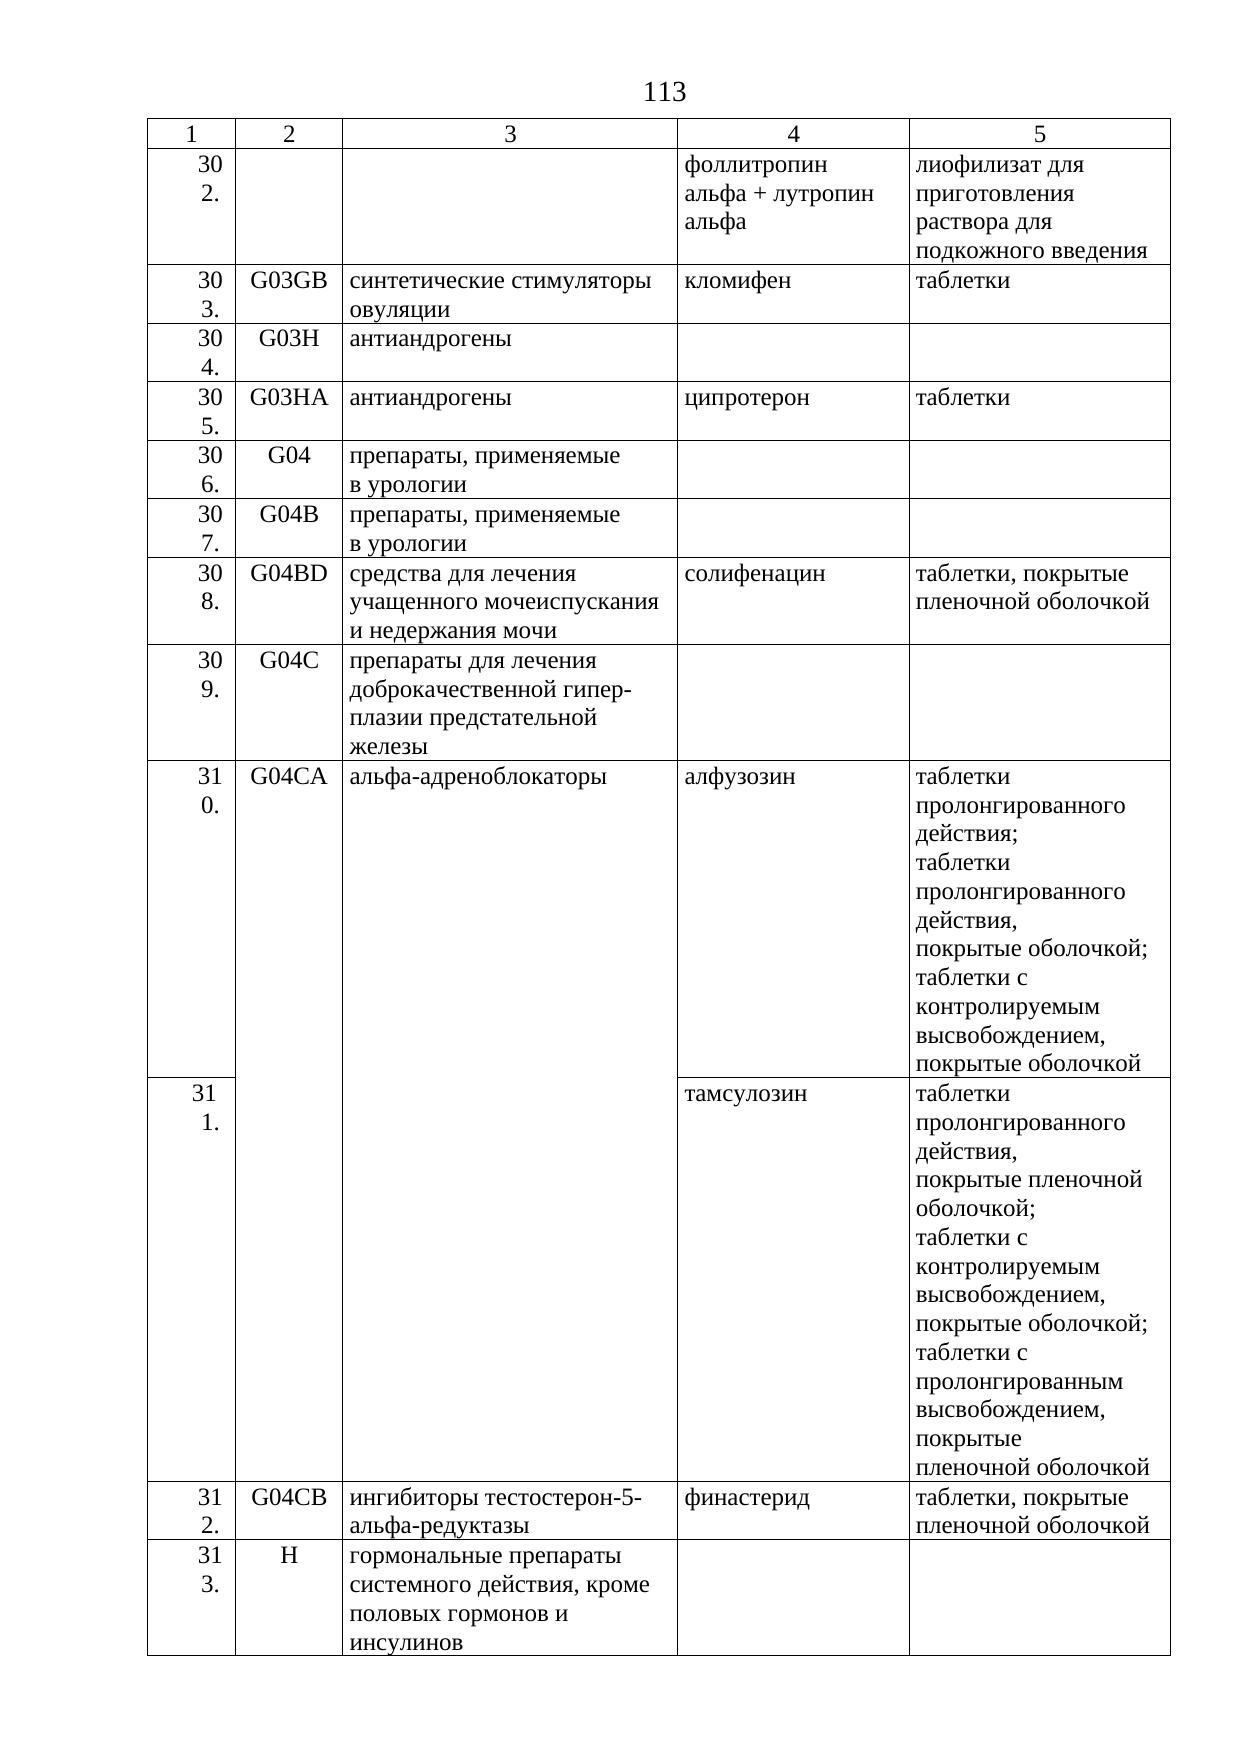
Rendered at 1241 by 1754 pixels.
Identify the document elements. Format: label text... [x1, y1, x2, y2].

table_cell финастерид [678, 1482, 909, 1539]
table_cell лиофилизат для приготовления раствора для подкожного введения [910, 149, 1170, 264]
table_cell альфа-адреноблокаторы [343, 761, 677, 1481]
table_cell антиандрогены [343, 324, 677, 381]
table_cell гормональные препараты системного действия, кроме половых гормонов и инсулинов [343, 1540, 677, 1655]
table_cell [148, 324, 235, 381]
table_cell G03H [236, 324, 342, 381]
table_cell таблетки пролонгированного действия; таблетки пролонгированного действия, покрытые оболочкой; таблетки с контролируемым высвобождением, покрытые оболочкой [910, 761, 1170, 1077]
table_cell [678, 499, 909, 557]
table_cell ципротерон [678, 382, 909, 439]
table_cell [236, 149, 342, 264]
table_header 3 [343, 119, 677, 148]
table_cell [148, 441, 235, 498]
table_cell солифенацин [678, 558, 909, 644]
table_cell G04CB [236, 1482, 342, 1539]
table_cell [910, 645, 1170, 760]
table_cell таблетки пролонгированного действия, покрытые пленочной оболочкой; таблетки с контролируемым высвобождением, покрытые оболочкой; таблетки с пролонгированным высвобождением, покрытые пленочной оболочкой [910, 1078, 1170, 1481]
table_cell G04B [236, 499, 342, 557]
table_cell препараты для лечения доброкачественной гипер-плазии предстательной железы [343, 645, 677, 760]
table_cell [148, 558, 235, 644]
table_cell H [236, 1540, 342, 1655]
table_cell G03GB [236, 265, 342, 322]
table_cell препараты, применяемые в урологии [343, 441, 677, 498]
table_header 4 [678, 119, 909, 148]
table_cell препараты, применяемые в урологии [343, 499, 677, 557]
table_cell [678, 1540, 909, 1655]
table_cell тамсулозин [678, 1078, 909, 1481]
table_cell [148, 382, 235, 439]
table_cell G04BD [236, 558, 342, 644]
table_cell таблетки [910, 265, 1170, 322]
table_cell [343, 149, 677, 264]
table_cell [910, 441, 1170, 498]
table_cell [148, 265, 235, 322]
table_cell [148, 1078, 235, 1481]
table_cell синтетические стимуляторы овуляции [343, 265, 677, 322]
table_cell [148, 1482, 235, 1539]
table_cell кломифен [678, 265, 909, 322]
table_cell антиандрогены [343, 382, 677, 439]
table_cell таблетки [910, 382, 1170, 439]
table_cell G04C [236, 645, 342, 760]
table_header 2 [236, 119, 342, 148]
table_header 5 [910, 119, 1170, 148]
table_cell [148, 645, 235, 760]
table_cell [148, 149, 235, 264]
table_cell таблетки, покрытые пленочной оболочкой [910, 1482, 1170, 1539]
table_cell [678, 324, 909, 381]
table_cell ингибиторы тестостерон-5-альфа-редуктазы [343, 1482, 677, 1539]
table_cell [910, 1540, 1170, 1655]
table_cell [910, 499, 1170, 557]
table_cell [678, 441, 909, 498]
table_cell [678, 645, 909, 760]
table_cell G04CA [236, 761, 342, 1481]
table_cell таблетки, покрытые пленочной оболочкой [910, 558, 1170, 644]
table_cell [148, 499, 235, 557]
table_cell алфузозин [678, 761, 909, 1077]
table_cell [148, 1540, 235, 1655]
table_cell фоллитропин альфа + лутропин альфа [678, 149, 909, 264]
table_cell средства для лечения учащенного мочеиспускания и недержания мочи [343, 558, 677, 644]
table_header 1 [148, 119, 235, 148]
table_cell G03HA [236, 382, 342, 439]
table_cell [148, 761, 235, 1077]
table_cell [910, 324, 1170, 381]
table_cell G04 [236, 441, 342, 498]
